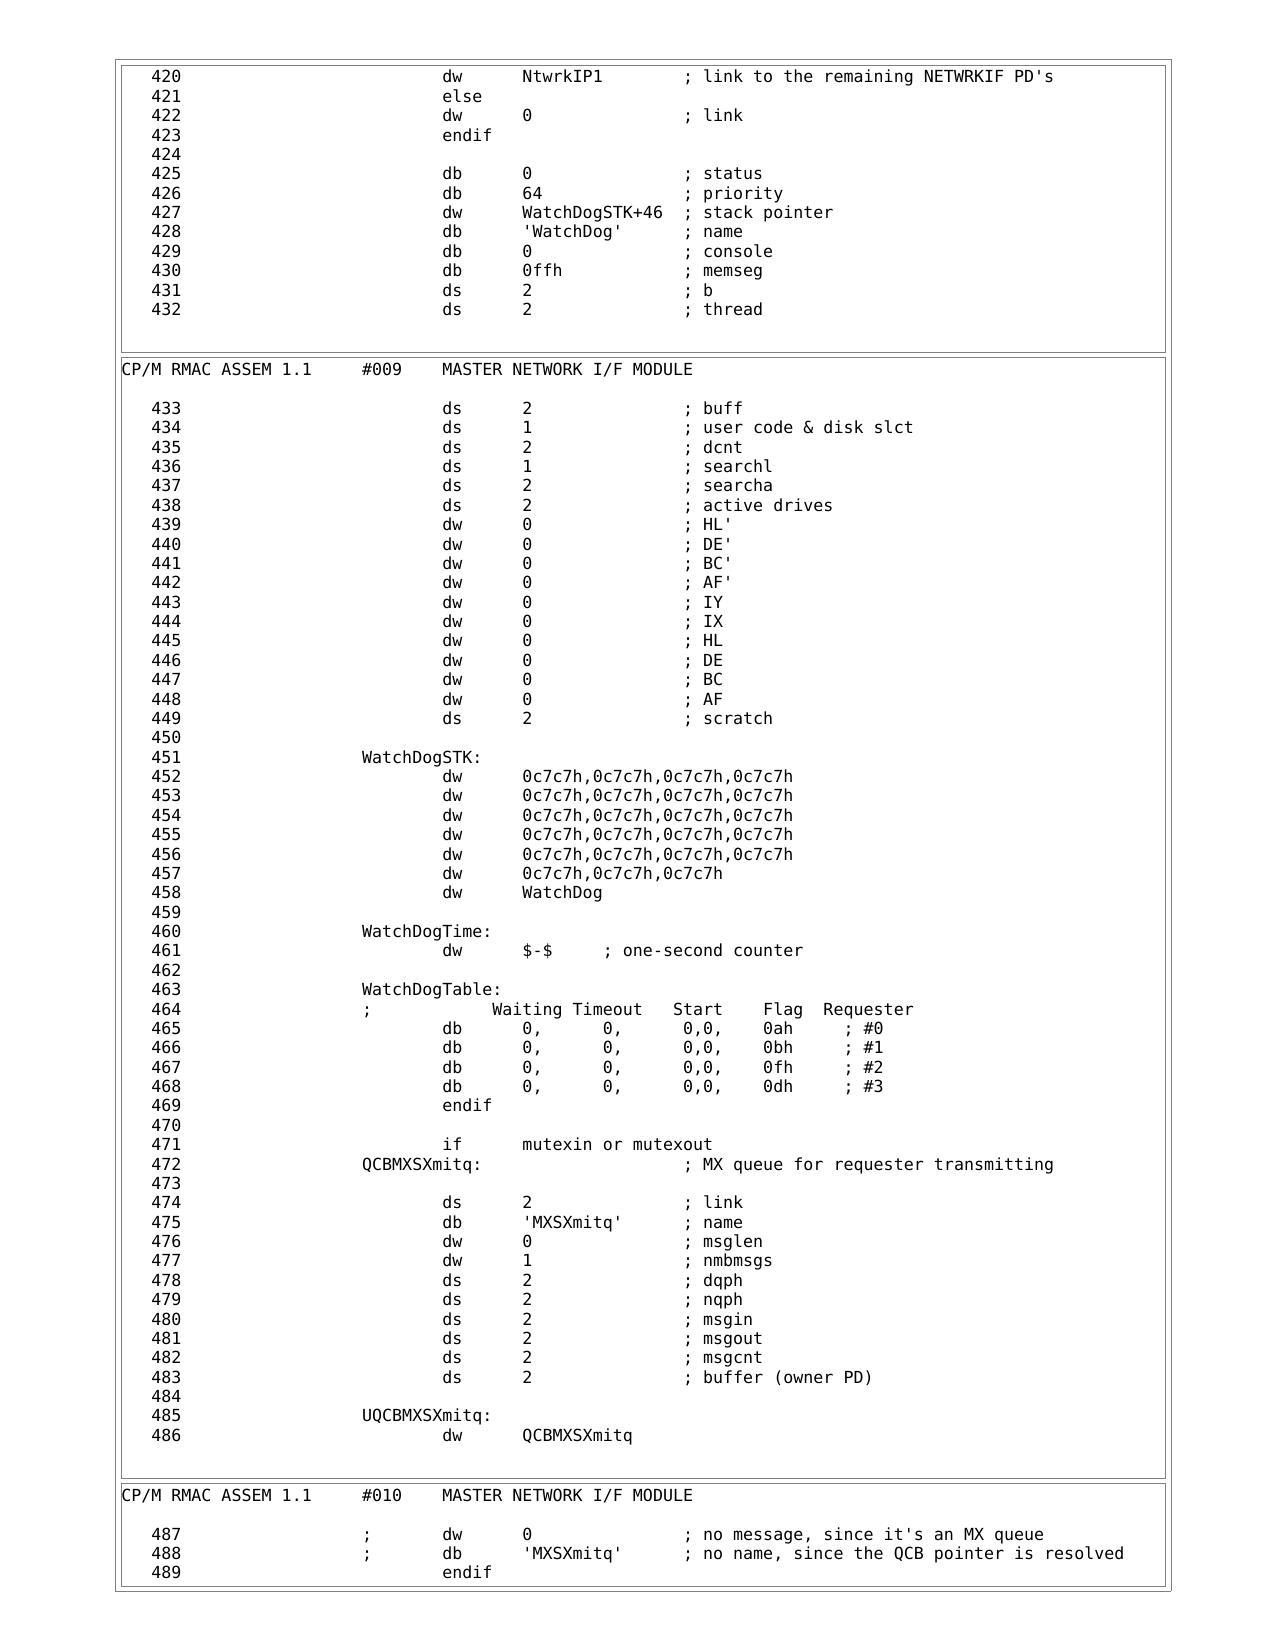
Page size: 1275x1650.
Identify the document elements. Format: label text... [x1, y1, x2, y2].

table_cell CP/M RMAC ASSEM 1.1 #009 MASTER NETWORK I/F MODULE 433 ds 2 ; buff 434 ds 1 ; user code & disk slct 435 ds 2 ; dcnt 436 ds 1 ; searchl 437 ds 2 ; searcha 438 ds 2 ; active drives 439 dw 0 ; HL' 440 dw 0 ; DE' 441 dw 0 ; BC' 442 dw 0 ; AF' 443 dw 0 ; IY 444 dw 0 ; IX 445 dw 0 ; HL 446 dw 0 ; DE 447 dw 0 ; BC 448 dw 0 ; AF 449 ds 2 ; scratch 450 451 WatchDogSTK: 452 dw 0c7c7h,0c7c7h,0c7c7h,0c7c7h 453 dw 0c7c7h,0c7c7h,0c7c7h,0c7c7h 454 dw 0c7c7h,0c7c7h,0c7c7h,0c7c7h 455 dw 0c7c7h,0c7c7h,0c7c7h,0c7c7h 456 dw 0c7c7h,0c7c7h,0c7c7h,0c7c7h 457 dw 0c7c7h,0c7c7h,0c7c7h 458 dw WatchDog 459 460 WatchDogTime: 461 dw $-$ ; one-second counter 462 463 WatchDogTable: 464 ; Waiting Timeout Start Flag Requester 465 db 0, 0, 0,0, 0ah ; #0 466 db 0, 0, 0,0, 0bh ; #1 467 db 0, 0, 0,0, 0fh ; #2 468 db 0, 0, 0,0, 0dh ; #3 469 endif 470 471 if mutexin or mutexout 472 QCBMXSXmitq: ; MX queue for requester transmitting 473 474 ds 2 ; link 475 db 'MXSXmitq' ; name 476 dw 0 ; msglen 477 dw 1 ; nmbmsgs 478 ds 2 ; dqph 479 ds 2 ; nqph 480 ds 2 ; msgin 481 ds 2 ; msgout 482 ds 2 ; msgcnt 483 ds 2 ; buffer (owner PD) 484 485 UQCBMXSXmitq: 486 dw QCBMXSXmitq [118, 352, 1168, 1477]
table_cell 420 dw NtwrkIP1 ; link to the remaining NETWRKIF PD's 421 else 422 dw 0 ; link 423 endif 424 425 db 0 ; status 426 db 64 ; priority 427 dw WatchDogSTK+46 ; stack pointer 428 db 'WatchDog' ; name 429 db 0 ; console 430 db 0ffh ; memseg 431 ds 2 ; b 432 ds 2 ; thread [118, 60, 1168, 352]
table_cell CP/M RMAC ASSEM 1.1 #010 MASTER NETWORK I/F MODULE 487 ; dw 0 ; no message, since it's an MX queue 488 ; db 'MXSXmitq' ; no name, since the QCB pointer is resolved 489 endif [118, 1478, 1168, 1586]
